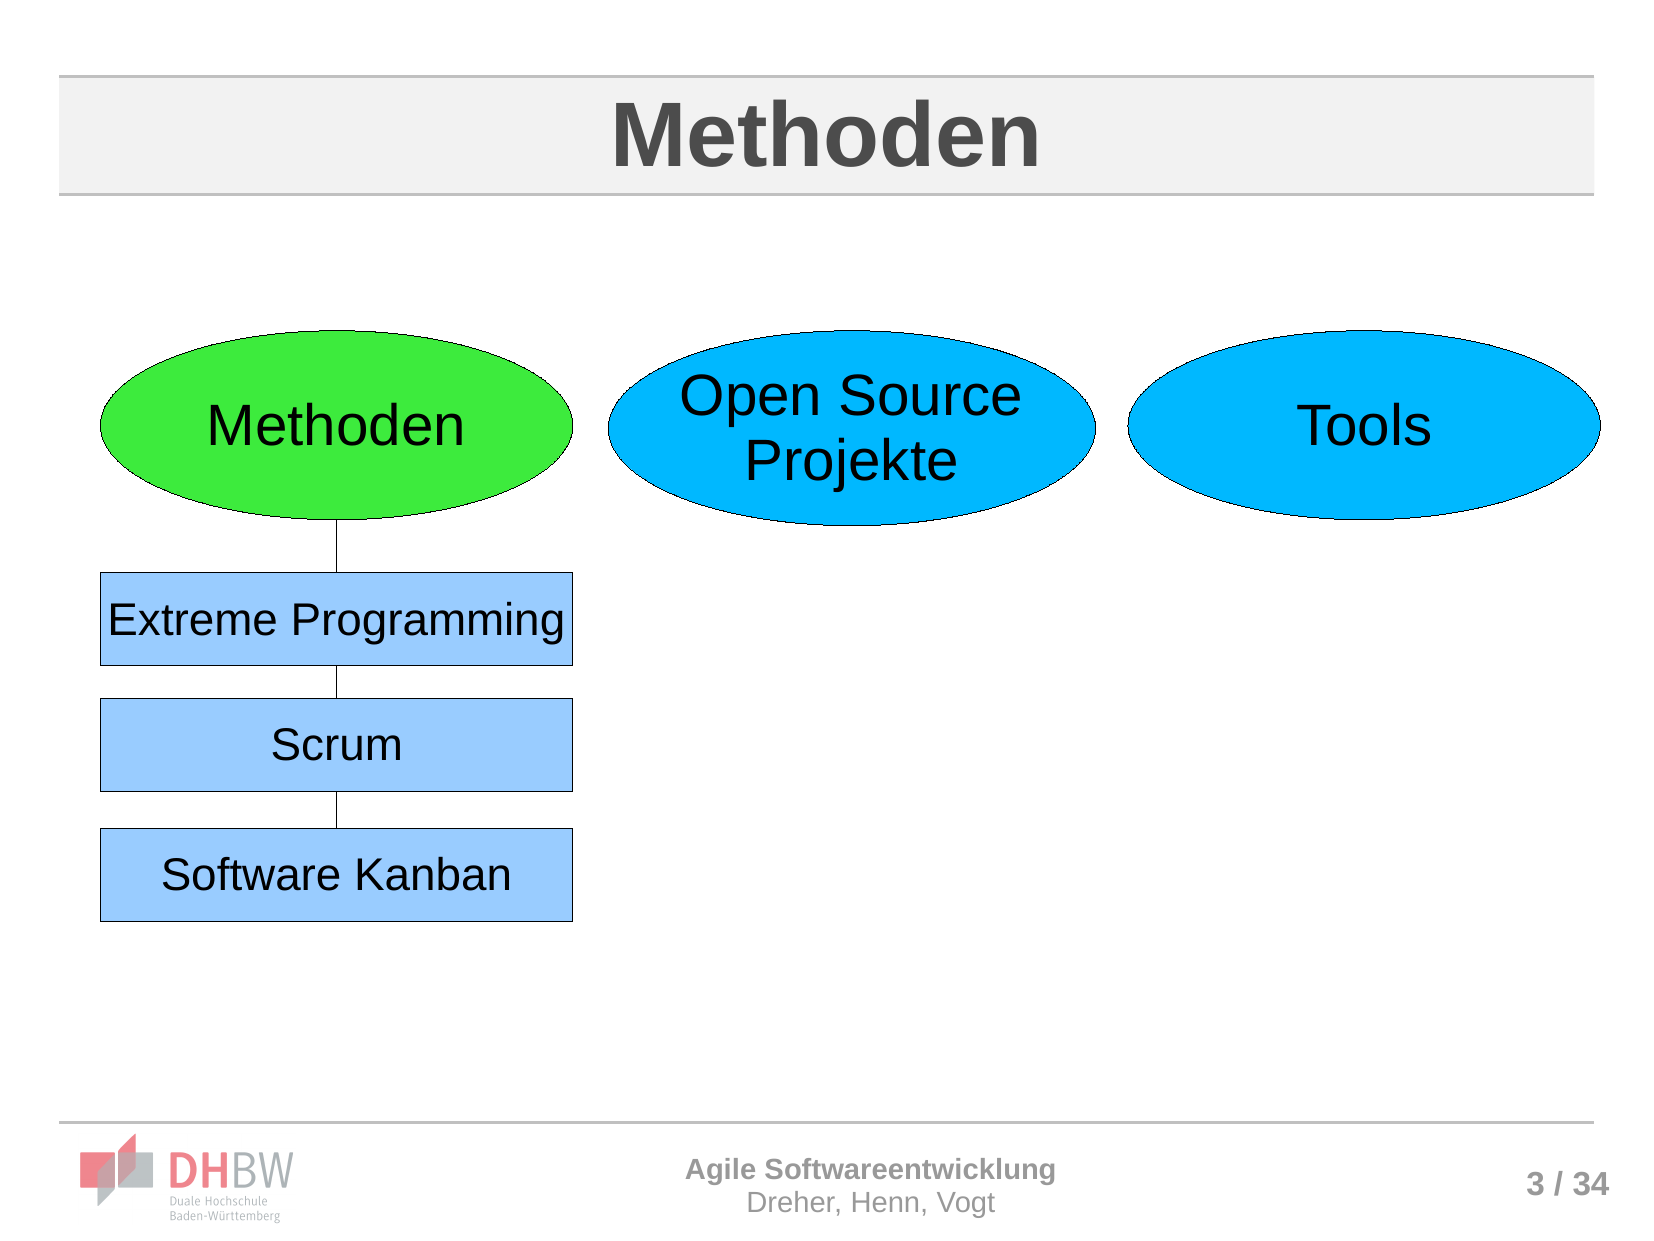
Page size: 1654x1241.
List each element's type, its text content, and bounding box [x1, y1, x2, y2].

text_box Software Kanban [100, 828, 573, 922]
title Methoden [82, 31, 1571, 239]
text_box Scrum [100, 698, 573, 792]
picture [78, 1133, 296, 1225]
text_box Tools [1127, 330, 1601, 520]
text_box Open Source Projekte [608, 330, 1096, 526]
text_box Methoden [100, 330, 573, 520]
text_box Extreme Programming [100, 572, 573, 666]
